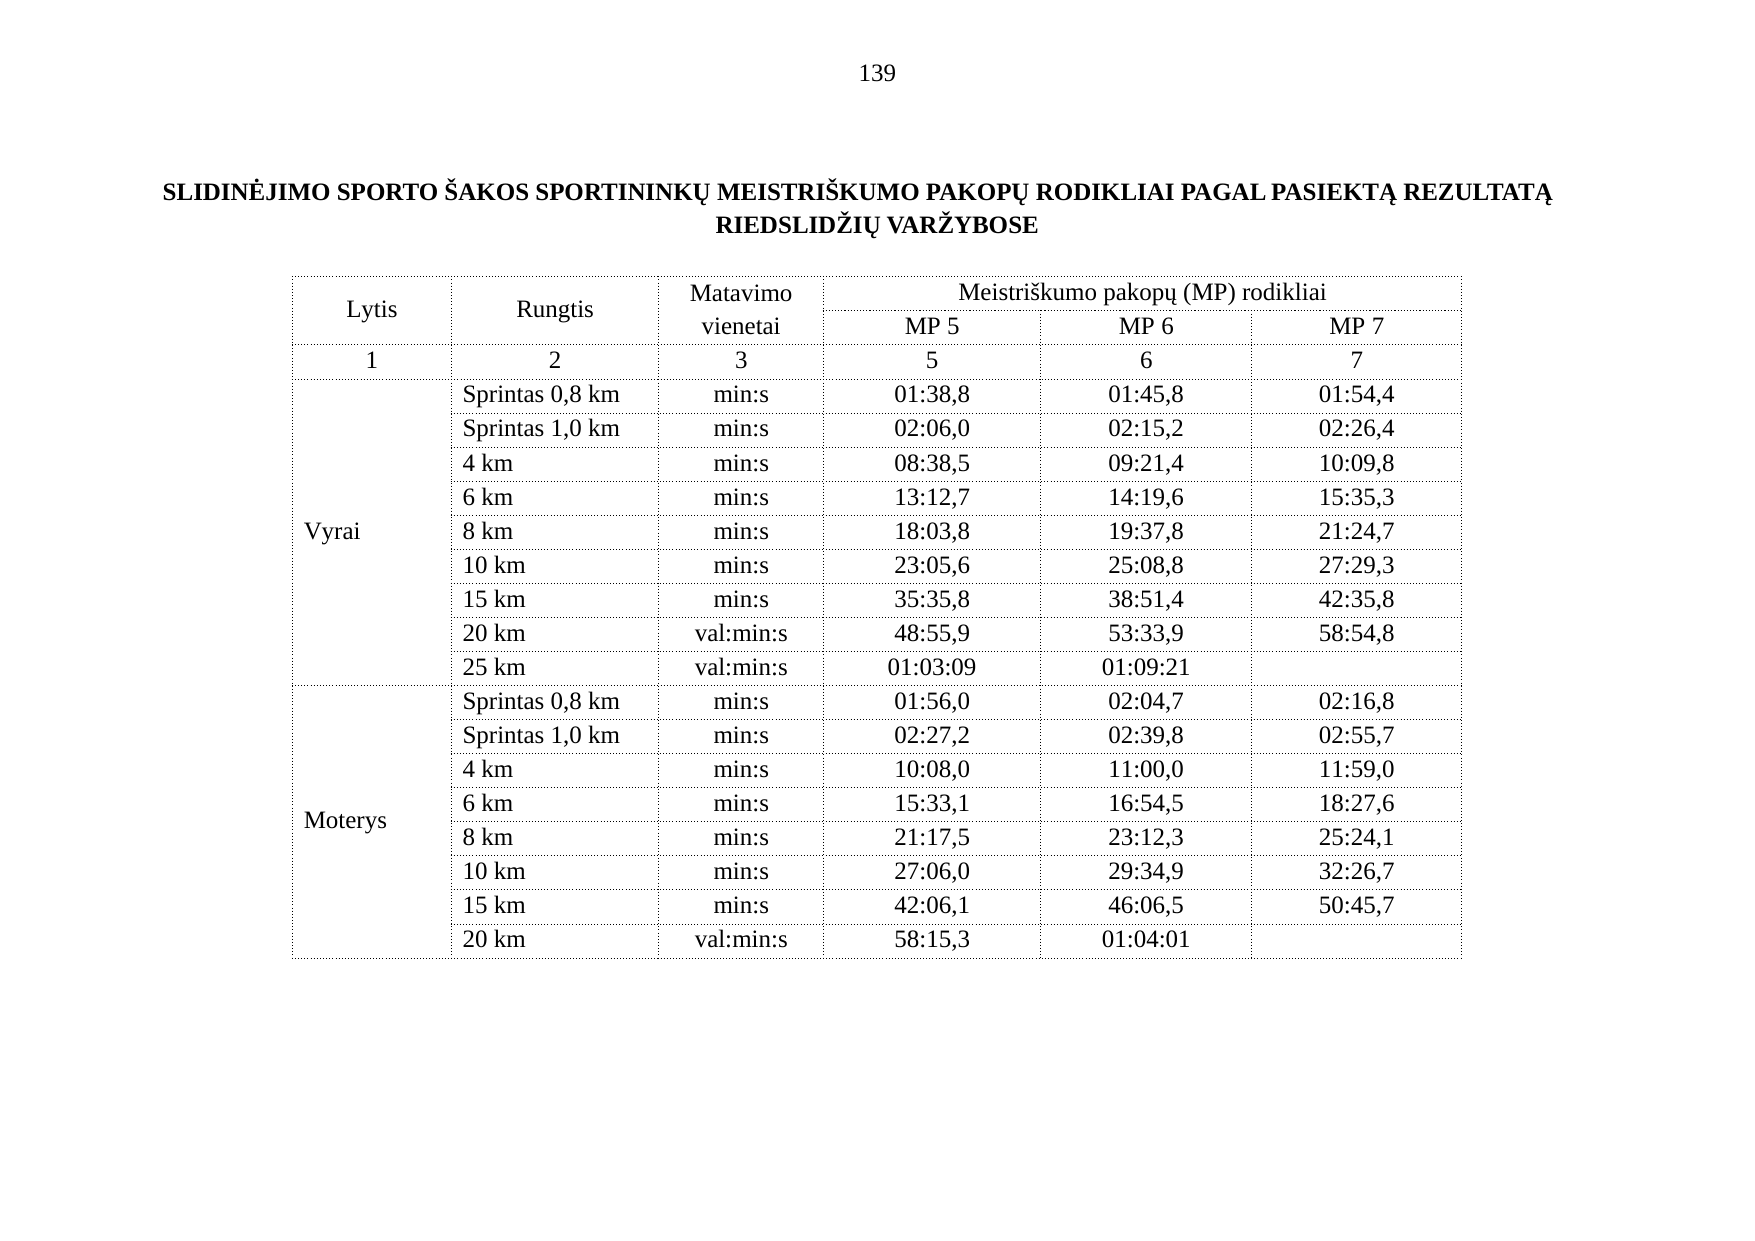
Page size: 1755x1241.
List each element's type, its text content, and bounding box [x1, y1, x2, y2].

text riedslidžių VARŽYBOSE [118, 210, 1636, 239]
table_cell 10 km [451, 855, 659, 889]
table_cell 19:37,8 [1041, 515, 1251, 549]
table_cell 14:19,6 [1041, 481, 1251, 515]
table_cell 02:39,8 [1041, 719, 1251, 753]
table_cell 42:06,1 [823, 889, 1041, 923]
table_cell val:min:s [659, 651, 823, 685]
table_cell 02:15,2 [1041, 413, 1251, 447]
table_header Lytis [292, 276, 451, 344]
table_cell 25:24,1 [1251, 821, 1462, 855]
table_header Rungtis [451, 276, 659, 344]
table_cell 09:21,4 [1041, 447, 1251, 481]
table_cell 23:12,3 [1041, 821, 1251, 855]
table_cell MP 5 [823, 310, 1041, 344]
table_cell 02:26,4 [1251, 413, 1462, 447]
table_cell min:s [659, 821, 823, 855]
table_cell min:s [659, 719, 823, 753]
table_cell 20 km [451, 924, 659, 957]
table_cell 23:05,6 [823, 549, 1041, 583]
table_cell min:s [659, 583, 823, 617]
table_cell min:s [659, 413, 823, 447]
table_cell 6 km [451, 787, 659, 821]
table_cell min:s [659, 515, 823, 549]
table_cell val:min:s [659, 924, 823, 957]
table_cell 10:09,8 [1251, 447, 1462, 481]
table_cell Moterys [292, 685, 451, 957]
table_cell 16:54,5 [1041, 787, 1251, 821]
table_cell 01:54,4 [1251, 379, 1462, 412]
table_cell 01:09:21 [1041, 651, 1251, 685]
table_cell 29:34,9 [1041, 855, 1251, 889]
table_cell 15 km [451, 889, 659, 923]
table_cell Sprintas 0,8 km [451, 685, 659, 719]
table_cell 25 km [451, 651, 659, 685]
table_cell 38:51,4 [1041, 583, 1251, 617]
table_cell 02:55,7 [1251, 719, 1462, 753]
table_cell 11:00,0 [1041, 753, 1251, 787]
table_cell 8 km [451, 821, 659, 855]
table_cell 02:04,7 [1041, 685, 1251, 719]
table_cell Sprintas 1,0 km [451, 413, 659, 447]
table_cell 21:24,7 [1251, 515, 1462, 549]
table_cell Vyrai [292, 379, 451, 685]
table_cell min:s [659, 549, 823, 583]
table_header Meistriškumo pakopų (MP) rodikliai [823, 276, 1462, 310]
table_cell 20 km [451, 617, 659, 651]
table_cell 11:59,0 [1251, 753, 1462, 787]
table_cell 5 [823, 344, 1041, 378]
table_cell 53:33,9 [1041, 617, 1251, 651]
table_cell 1 [292, 344, 451, 378]
table_cell 01:03:09 [823, 651, 1041, 685]
table_cell 18:27,6 [1251, 787, 1462, 821]
table_cell 15 km [451, 583, 659, 617]
table_cell 18:03,8 [823, 515, 1041, 549]
table_cell MP 7 [1251, 310, 1462, 344]
table_cell min:s [659, 889, 823, 923]
table_cell [1251, 651, 1462, 685]
table_cell min:s [659, 481, 823, 515]
table_cell 32:26,7 [1251, 855, 1462, 889]
table_cell 50:45,7 [1251, 889, 1462, 923]
table_cell 27:29,3 [1251, 549, 1462, 583]
table_cell 3 [659, 344, 823, 378]
table_cell val:min:s [659, 617, 823, 651]
table_cell MP 6 [1041, 310, 1251, 344]
table_cell 10:08,0 [823, 753, 1041, 787]
table_cell 6 [1041, 344, 1251, 378]
table_cell 2 [451, 344, 659, 378]
table_cell 02:27,2 [823, 719, 1041, 753]
table_header Matavimo vienetai [659, 276, 823, 344]
table_cell min:s [659, 685, 823, 719]
table_cell 25:08,8 [1041, 549, 1251, 583]
table_cell Sprintas 1,0 km [451, 719, 659, 753]
text slidinĖJIMO SPORTO ŠAKOS SPORTININKŲ MEISTRIŠKUMO pakopų RODIKLIAI PAGAL PASIEKTĄ REZULTATĄ [162, 177, 1636, 206]
table_cell [1251, 924, 1462, 957]
table_cell 4 km [451, 447, 659, 481]
table_cell 21:17,5 [823, 821, 1041, 855]
table_cell 6 km [451, 481, 659, 515]
table_cell 42:35,8 [1251, 583, 1462, 617]
table_cell 4 km [451, 753, 659, 787]
table_cell min:s [659, 447, 823, 481]
table_cell 27:06,0 [823, 855, 1041, 889]
table_cell 01:38,8 [823, 379, 1041, 412]
table_cell Sprintas 0,8 km [451, 379, 659, 412]
table_cell 01:04:01 [1041, 924, 1251, 957]
table_cell 58:54,8 [1251, 617, 1462, 651]
table_cell 08:38,5 [823, 447, 1041, 481]
table_cell 35:35,8 [823, 583, 1041, 617]
table_cell 7 [1251, 344, 1462, 378]
table_cell 02:16,8 [1251, 685, 1462, 719]
table_cell 01:45,8 [1041, 379, 1251, 412]
table_cell 48:55,9 [823, 617, 1041, 651]
table_cell 8 km [451, 515, 659, 549]
table_cell 10 km [451, 549, 659, 583]
table_cell min:s [659, 753, 823, 787]
table_cell 46:06,5 [1041, 889, 1251, 923]
table_cell 15:33,1 [823, 787, 1041, 821]
table_cell min:s [659, 379, 823, 412]
table_cell min:s [659, 855, 823, 889]
table_cell 01:56,0 [823, 685, 1041, 719]
table_cell 58:15,3 [823, 924, 1041, 957]
table_cell min:s [659, 787, 823, 821]
table_cell 02:06,0 [823, 413, 1041, 447]
table_cell 13:12,7 [823, 481, 1041, 515]
table_cell 15:35,3 [1251, 481, 1462, 515]
